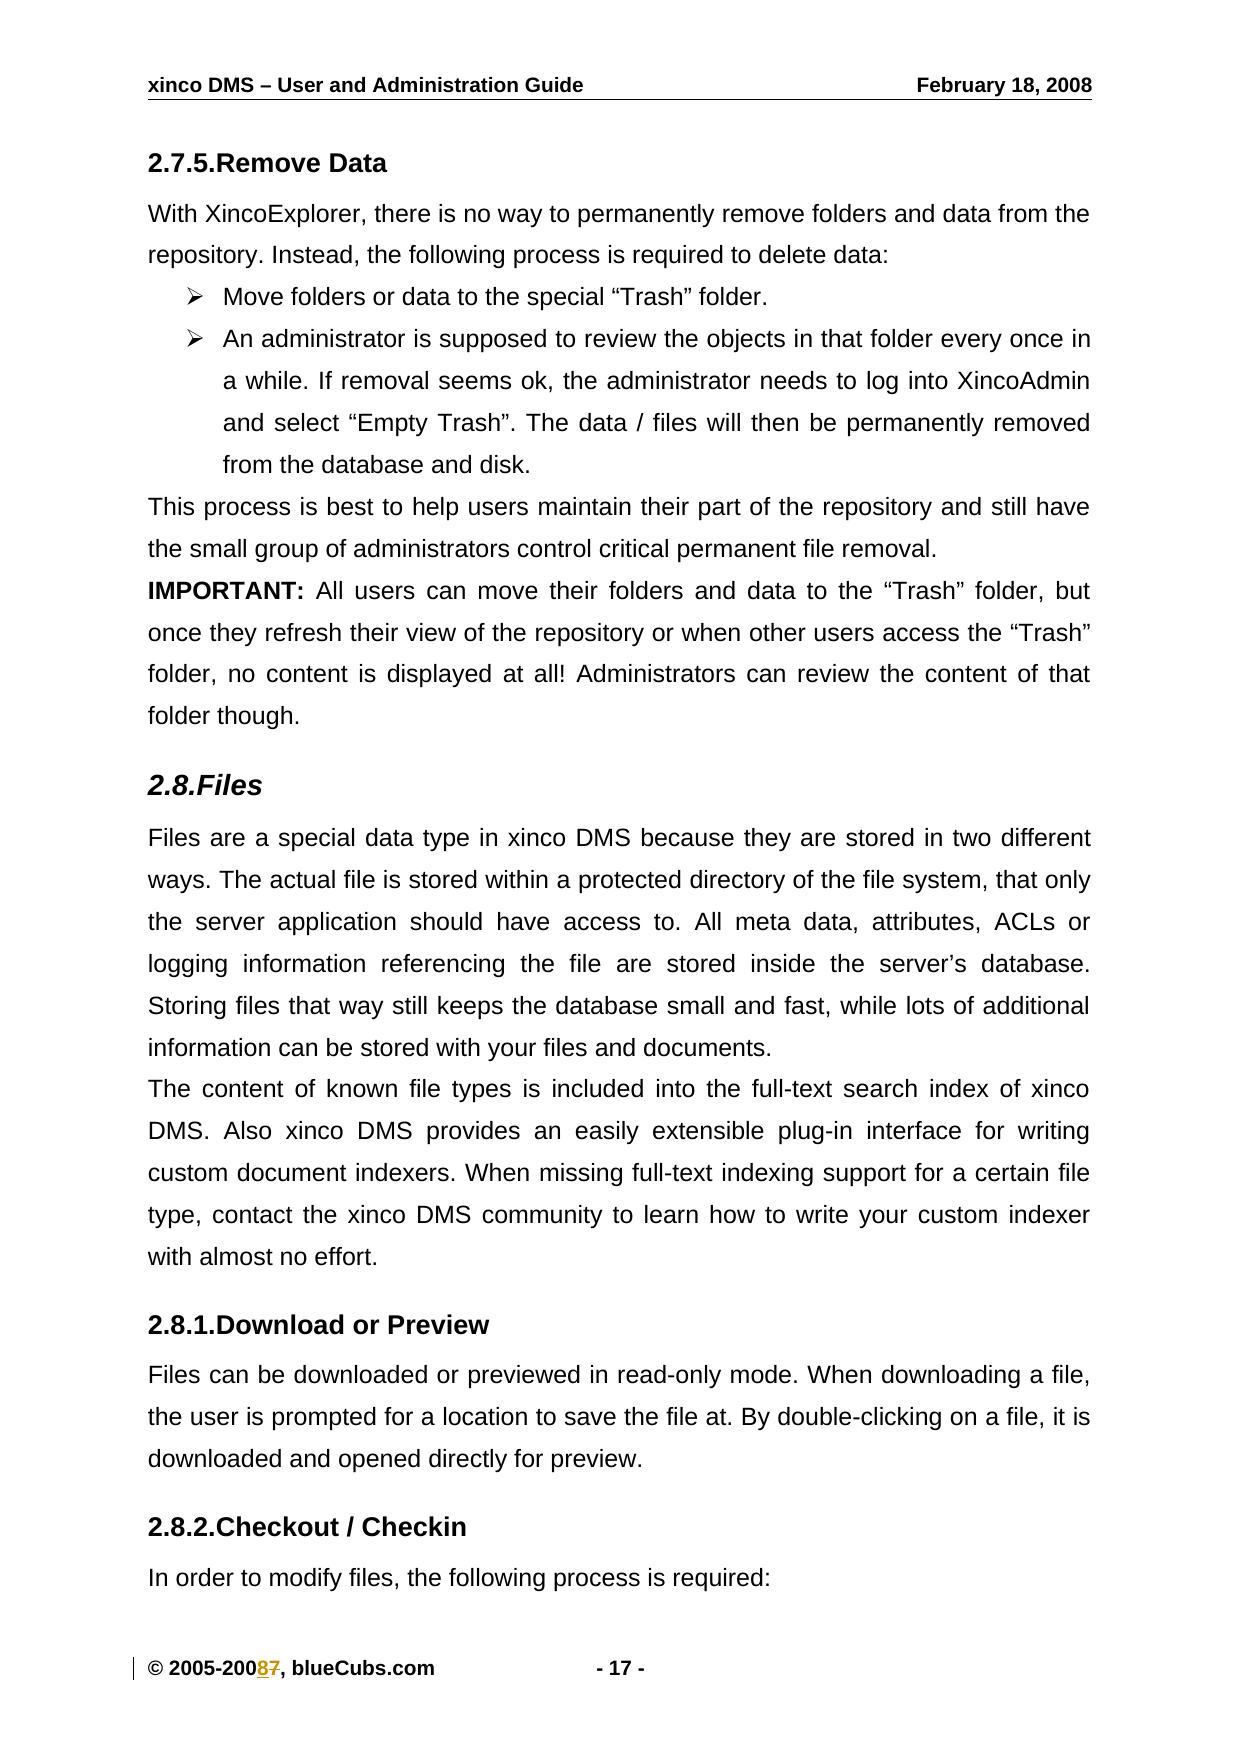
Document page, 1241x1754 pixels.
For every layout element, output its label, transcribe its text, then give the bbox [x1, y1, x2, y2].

text This process is best to help users maintain their part of the repository and still have the small group of administrators control critical permanent file removal. [148, 493, 1092, 562]
subtitle Remove Data [148, 148, 1092, 178]
list An administrator is supposed to review the objects in that folder every once in a while. If removal seems ok, the administrator needs to log into XincoAdmin and select “Empty Trash”. The data / files will then be permanently removed from the database and disk. [185, 325, 1092, 479]
list Move folders or data to the special “Trash” folder. [185, 283, 1092, 311]
subtitle Checkout / Checkin [148, 1512, 1092, 1542]
text The content of known file types is included into the full-text search index of xinco DMS. Also xinco DMS provides an easily extensible plug-in interface for writing custom document indexers. When missing full-text indexing support for a certain file type, contact the xinco DMS community to learn how to write your custom indexer with almost no effort. [148, 1075, 1092, 1271]
text With XincoExplorer, there is no way to permanently remove folders and data from the repository. Instead, the following process is required to delete data: [148, 199, 1092, 269]
text IMPORTANT: All users can move their folders and data to the “Trash” folder, but once they refresh their view of the repository or when other users access the “Trash” folder, no content is displayed at all! Administrators can review the content of that folder though. [148, 576, 1092, 730]
text In order to modify files, the following process is required: [148, 1564, 1092, 1592]
subtitle Download or Preview [148, 1310, 1092, 1340]
subtitle Files [148, 769, 1092, 802]
text Files can be downloaded or previewed in read-only mode. When downloading a file, the user is prompted for a location to save the file at. By double-clicking on a file, it is downloaded and opened directly for preview. [148, 1361, 1092, 1473]
text Files are a special data type in xinco DMS because they are stored in two different ways. The actual file is stored within a protected directory of the file system, that only the server application should have access to. All meta data, attributes, ACLs or logging information referencing the file are stored inside the server’s database. Storing files that way still keeps the database small and fast, while lots of additional information can be stored with your files and documents. [148, 824, 1092, 1061]
